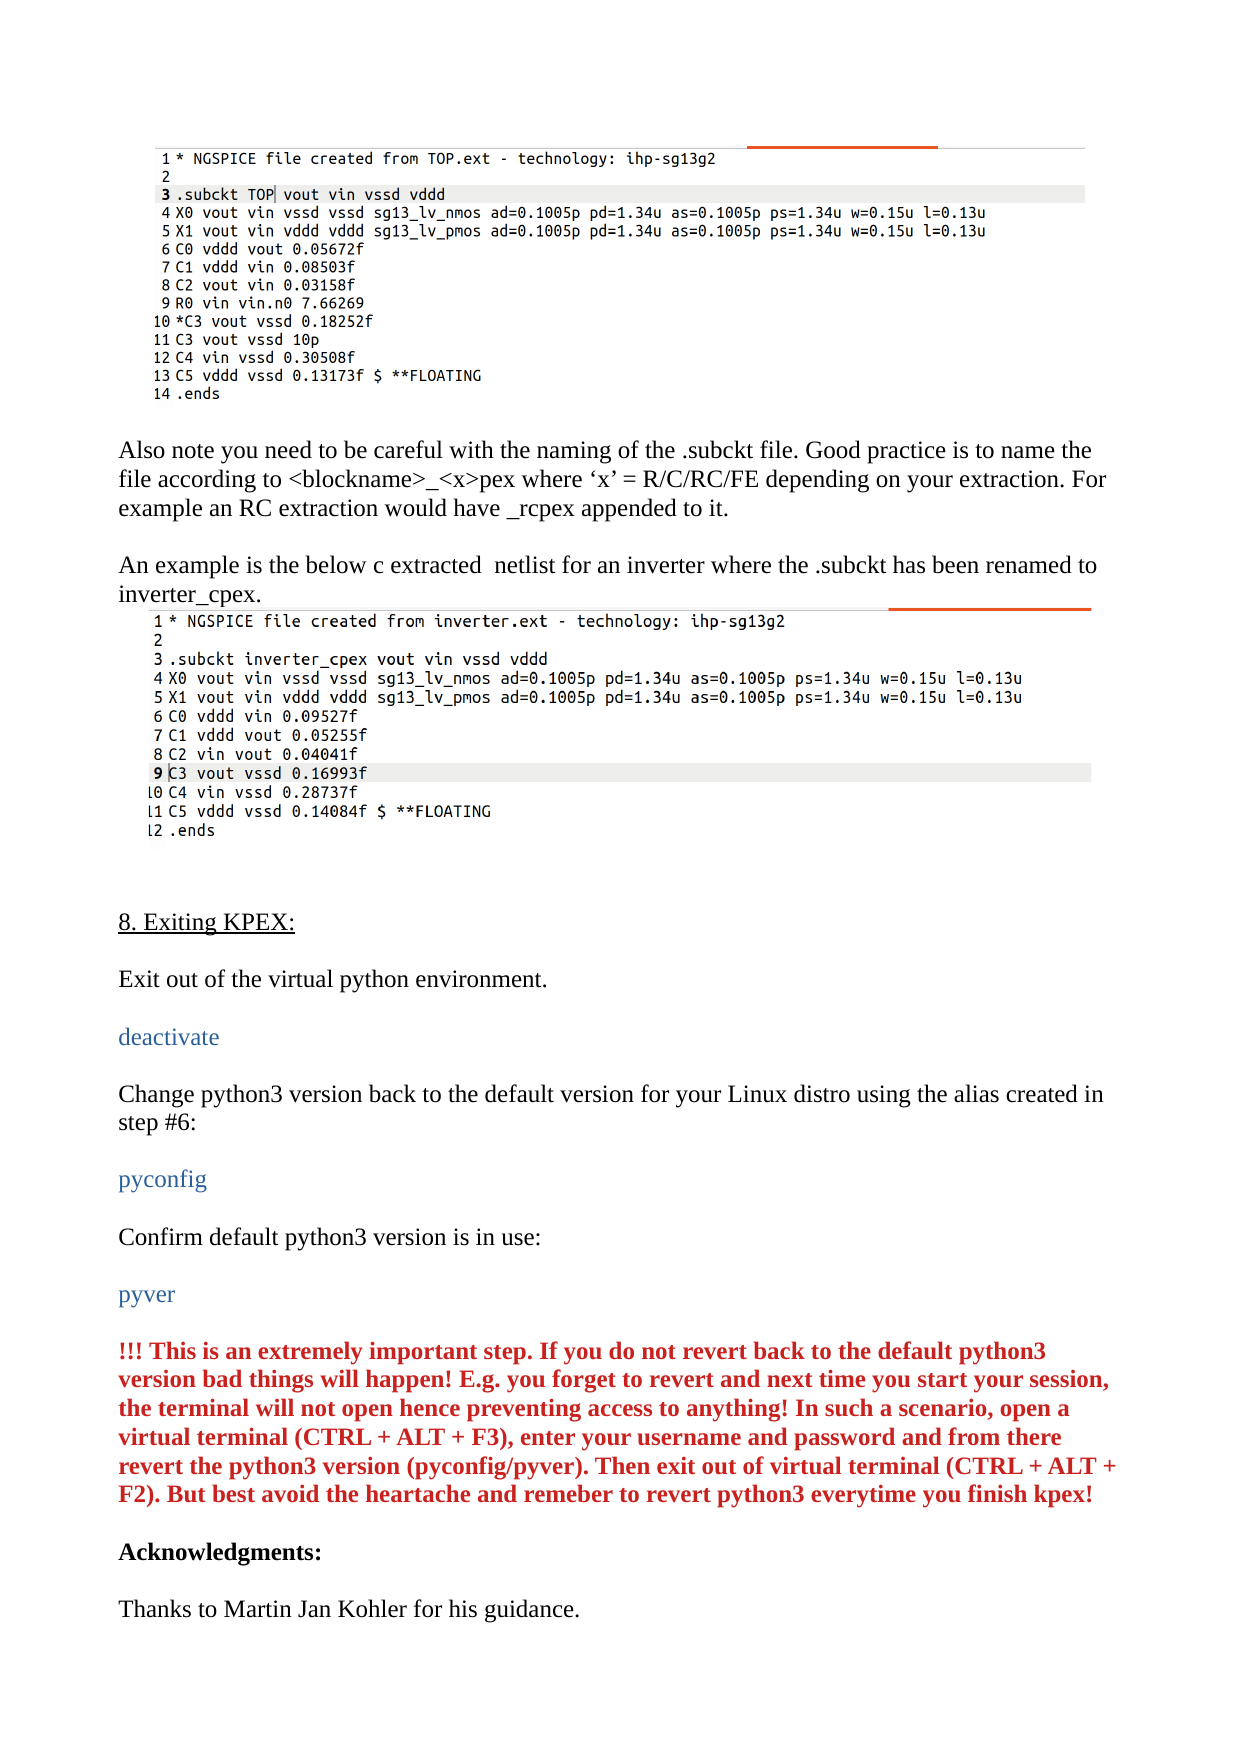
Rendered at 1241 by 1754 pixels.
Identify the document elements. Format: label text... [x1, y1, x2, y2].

text An example is the below c extracted netlist for an inverter where the .subckt has been renamed to inverter_cpex. [118, 550, 1122, 608]
picture [148, 607, 1092, 850]
text deactivate [118, 1022, 1122, 1050]
text Confirm default python3 version is in use: [118, 1222, 1122, 1250]
picture [155, 146, 1086, 407]
text !!! This is an extremely important step. If you do not revert back to the default python3 version bad things will happen! E.g. you forget to revert and next time you start your session, the terminal will not open hence preventing access to anything! In such a scenario, open a virtual terminal (CTRL + ALT + F3), enter your username and password and from there revert the python3 version (pyconfig/pyver). Then exit out of virtual terminal (CTRL + ALT + F2). But best avoid the heartache and remeber to revert python3 everytime you finish kpex! [118, 1336, 1122, 1508]
text 8. Exiting KPEX: [118, 907, 1122, 936]
text Also note you need to be careful with the naming of the .subckt file. Good practice is to name the file according to <blockname>_<x>pex where ‘x’ = R/C/RC/FE depending on your extraction. For example an RC extraction would have _rcpex appended to it. [118, 435, 1122, 521]
text Change python3 version back to the default version for your Linux distro using the alias created in step #6: [118, 1079, 1122, 1136]
text Exit out of the virtual python environment. [118, 964, 1122, 993]
text pyconfig [118, 1164, 1122, 1193]
text pyver [118, 1279, 1122, 1307]
text Acknowledgments: [118, 1537, 1122, 1566]
text Thanks to Martin Jan Kohler for his guidance. [118, 1594, 1122, 1623]
